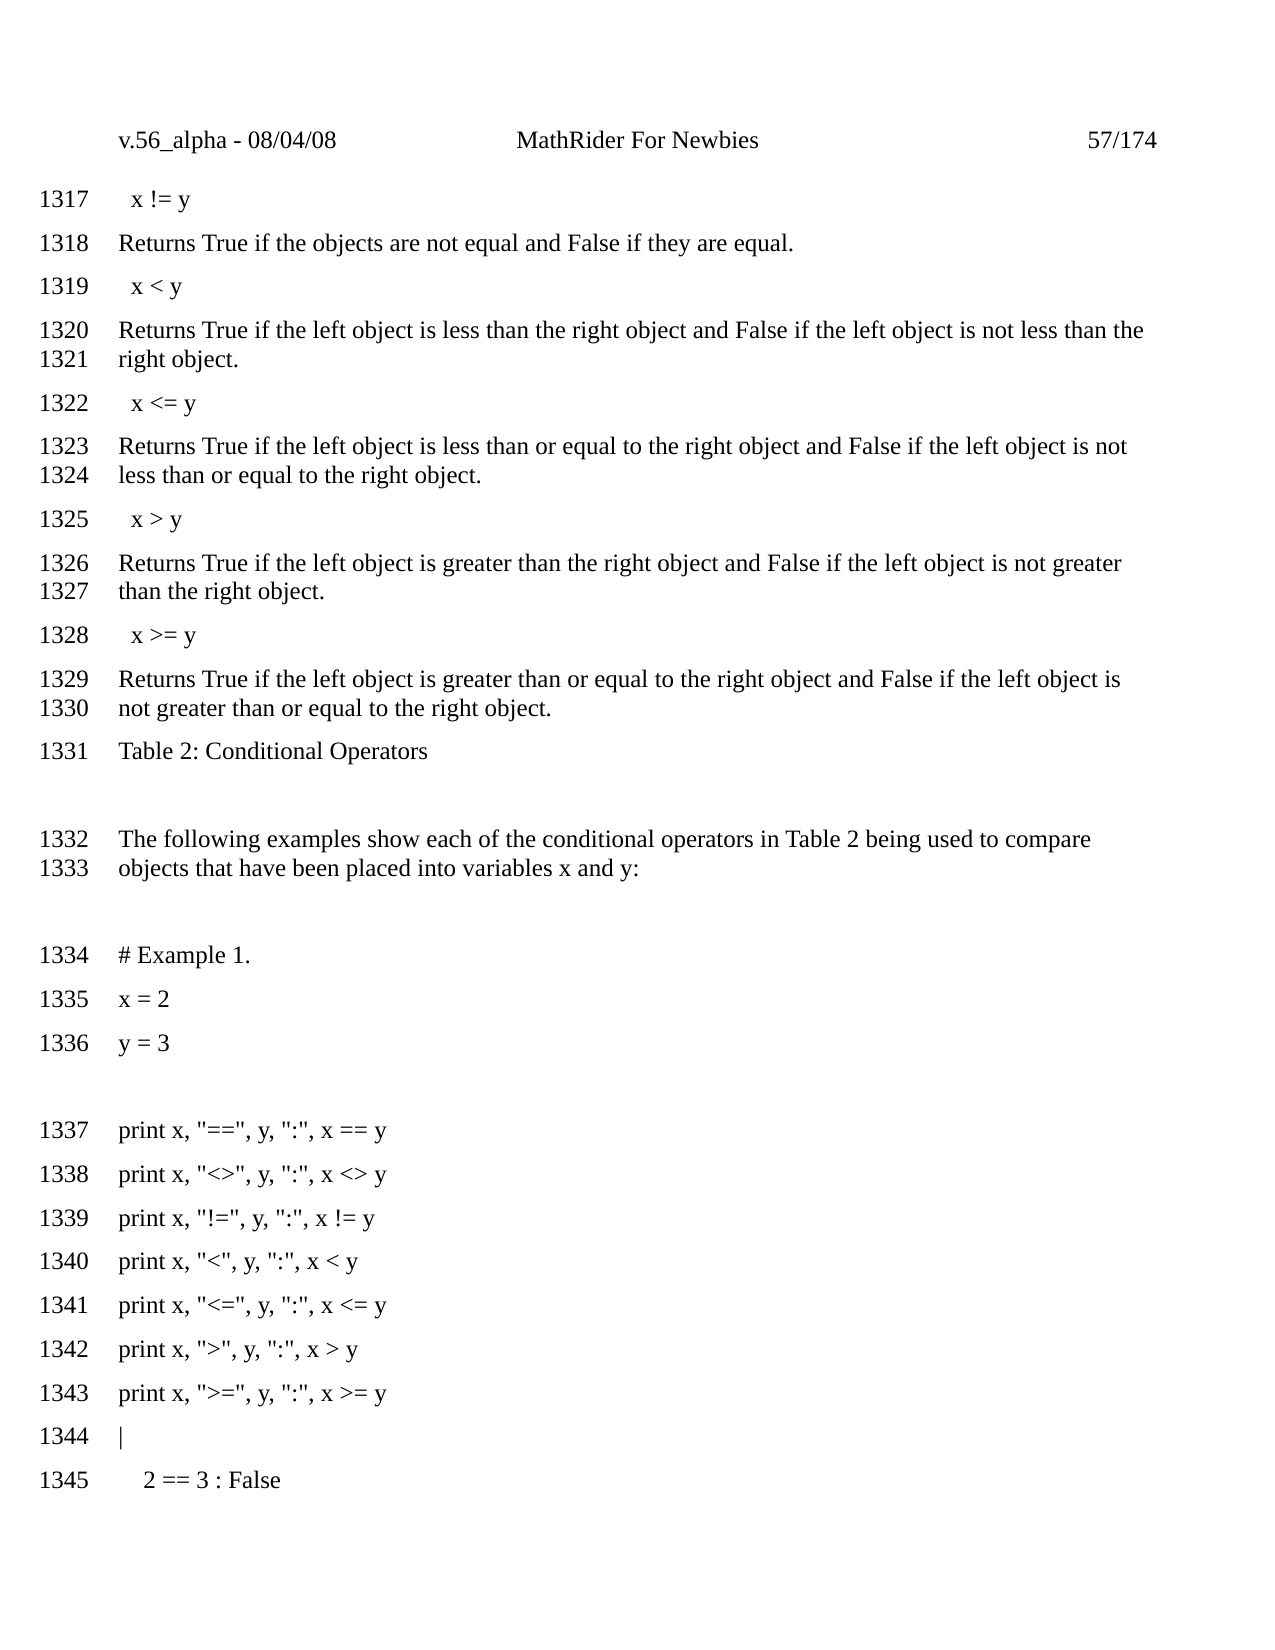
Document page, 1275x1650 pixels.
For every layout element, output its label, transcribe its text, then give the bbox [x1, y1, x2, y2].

text x = 2 [118, 984, 1157, 1013]
text Returns True if the left object is less than the right object and False if the left object is not less than the right object. [118, 315, 1157, 373]
text 2 == 3 : False [118, 1465, 1157, 1494]
text Returns True if the objects are not equal and False if they are equal. [118, 228, 1157, 256]
text print x, ">", y, ":", x > y [118, 1334, 1157, 1363]
text x <= y [118, 388, 1157, 416]
text print x, "!=", y, ":", x != y [118, 1203, 1157, 1231]
text Returns True if the left object is less than or equal to the right object and False if the left object is not less than or equal to the right object. [118, 431, 1157, 489]
text # Example 1. [118, 940, 1157, 969]
text x < y [118, 271, 1157, 300]
text print x, "<", y, ":", x < y [118, 1246, 1157, 1275]
text Table 2: Conditional Operators [118, 736, 1157, 765]
text print x, "<>", y, ":", x <> y [118, 1159, 1157, 1188]
text x >= y [118, 620, 1157, 649]
text | [118, 1421, 1157, 1450]
text y = 3 [118, 1028, 1157, 1056]
text print x, ">=", y, ":", x >= y [118, 1378, 1157, 1406]
text x > y [118, 504, 1157, 533]
text Returns True if the left object is greater than the right object and False if the left object is not greater than the right object. [118, 548, 1157, 605]
text x != y [118, 184, 1157, 213]
text print x, "<=", y, ":", x <= y [118, 1290, 1157, 1319]
text print x, "==", y, ":", x == y [118, 1115, 1157, 1144]
text Returns True if the left object is greater than or equal to the right object and False if the left object is not greater than or equal to the right object. [118, 664, 1157, 721]
text The following examples show each of the conditional operators in Table 2 being used to compare objects that have been placed into variables x and y: [118, 824, 1157, 881]
